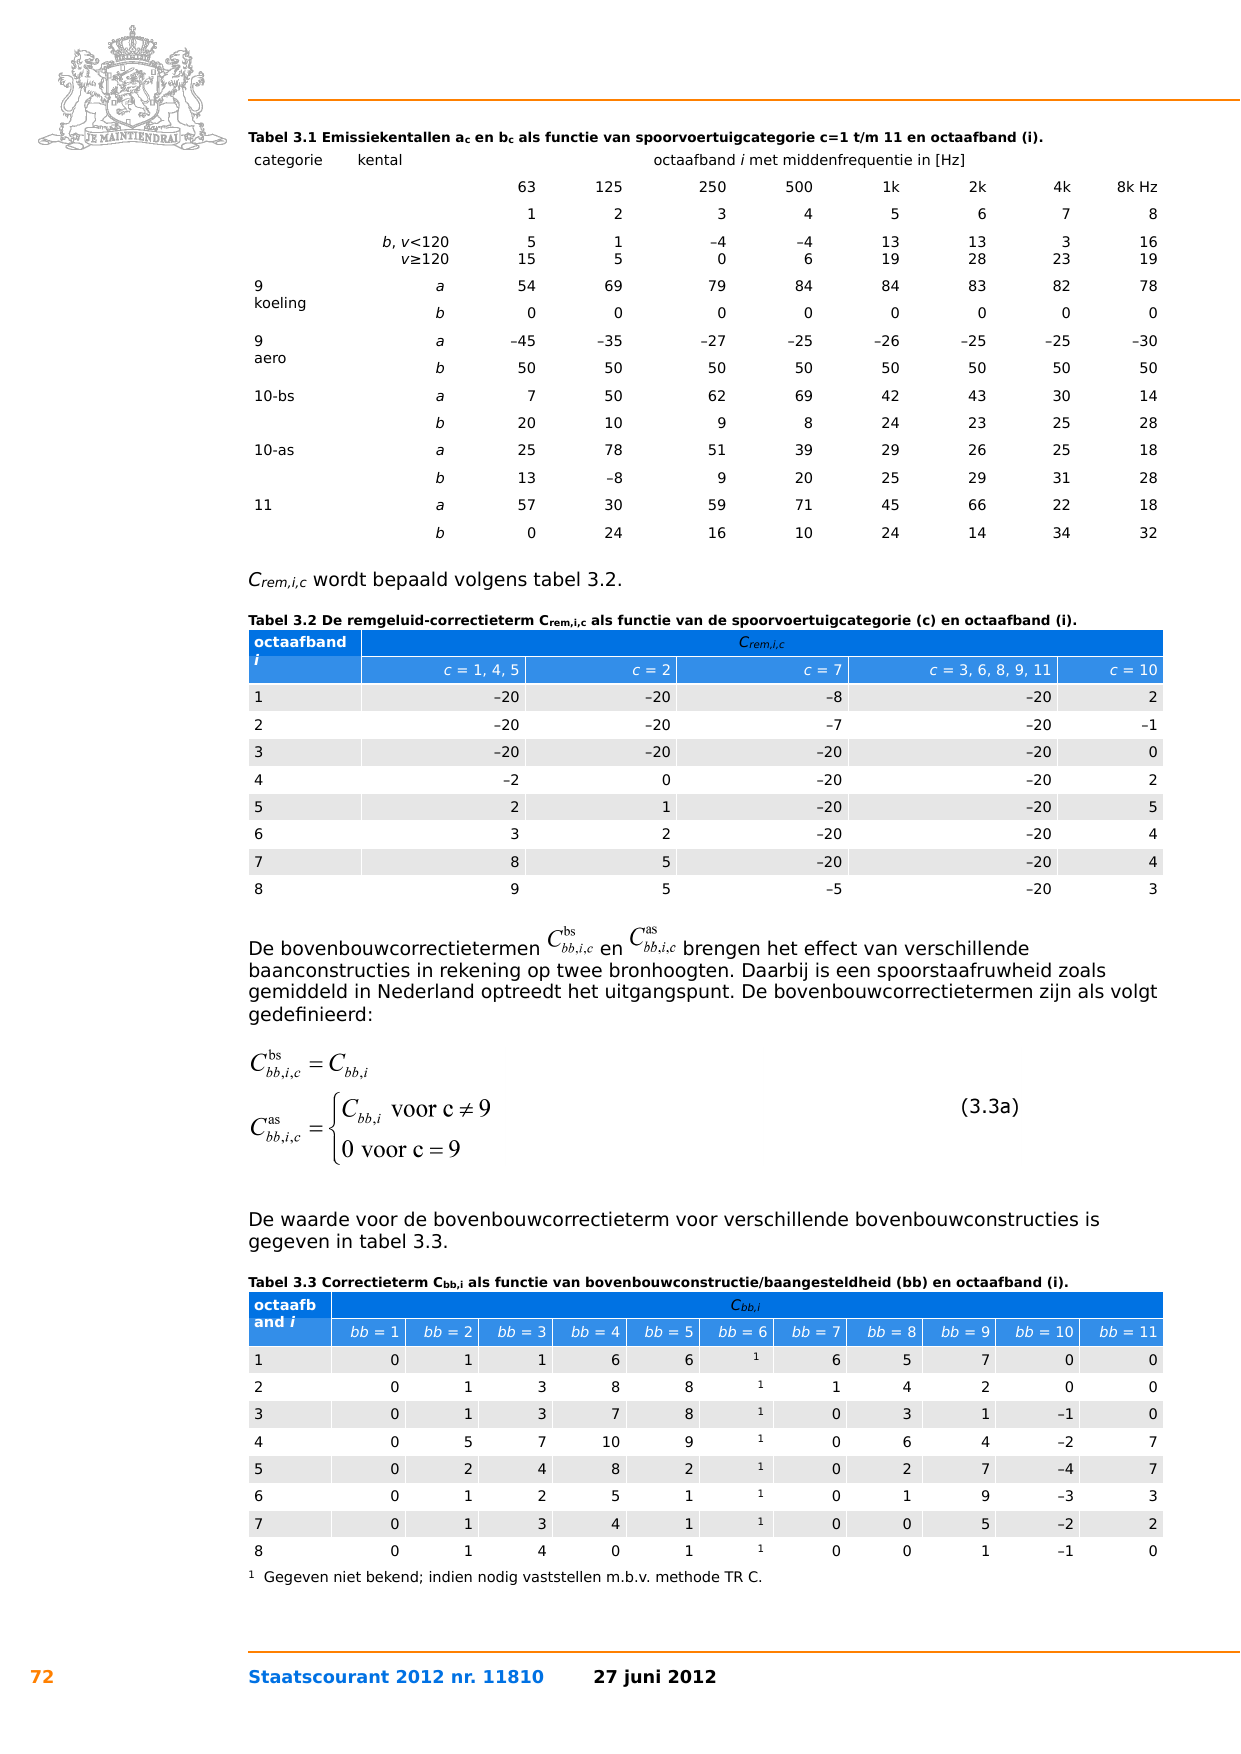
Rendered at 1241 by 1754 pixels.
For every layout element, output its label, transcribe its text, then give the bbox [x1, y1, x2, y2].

table_cell 84 [819, 273, 905, 299]
table_cell 50 [542, 383, 628, 409]
table_cell 1 [627, 1484, 699, 1510]
table_cell –20 [362, 739, 525, 766]
table_cell categorie [249, 147, 351, 228]
table_cell 2k [906, 174, 992, 200]
table_cell 1 [249, 1347, 331, 1373]
table_cell 0 [993, 301, 1076, 327]
table_cell –2 [996, 1429, 1079, 1455]
table_cell 0 [332, 1347, 405, 1373]
table_cell –3 [996, 1484, 1079, 1510]
table_cell 2 [249, 1374, 331, 1400]
table_cell 78 [542, 438, 628, 464]
table_cell 5 [553, 1484, 626, 1510]
table_cell 3 [249, 739, 361, 766]
table_cell 5 [406, 1429, 478, 1455]
table_cell c = 2 [526, 657, 676, 683]
table_cell bb = 10 [996, 1319, 1079, 1346]
picture [629, 925, 677, 955]
table_cell 0 [332, 1374, 405, 1400]
table_cell 0 [774, 1539, 846, 1565]
table_cell –20 [677, 794, 848, 820]
table_cell 1 [923, 1401, 995, 1428]
table_cell 0 [332, 1429, 405, 1455]
table_cell 6 [553, 1347, 626, 1373]
table_cell 1 [526, 794, 676, 820]
table_cell 2 [362, 794, 525, 820]
table_cell –1 [1058, 712, 1163, 738]
table_cell 1 [406, 1539, 478, 1565]
table_cell 63 [456, 174, 541, 200]
table_cell 69 [733, 383, 818, 409]
table_cell 4 [1058, 849, 1163, 875]
table_cell 4 [847, 1374, 922, 1400]
table_cell 7 [923, 1456, 995, 1483]
table_cell 20 [456, 410, 541, 437]
table_cell –5 [677, 876, 848, 903]
table_cell 0 [332, 1401, 405, 1428]
table_cell 0 [774, 1511, 846, 1537]
table_cell –2 [996, 1511, 1079, 1537]
table_cell 54 [456, 273, 541, 299]
table_cell a [352, 493, 455, 519]
table_cell –7 [677, 712, 848, 738]
table_cell a [352, 328, 455, 354]
table_cell 5 [526, 849, 676, 875]
text De waarde voor de bovenbouwcorrectieterm voor verschillende bovenbouwconstructies is gegeven in tabel 3.3. [248, 1209, 1163, 1253]
table_cell octaafband i met middenfrequentie in [Hz] [456, 147, 1163, 173]
table_cell 59 [629, 493, 732, 519]
table_cell bb = 8 [847, 1319, 922, 1346]
table_cell 3 [479, 1374, 552, 1400]
table_cell 0 [847, 1539, 922, 1565]
table_cell 14 [906, 520, 992, 546]
table_cell 6 [249, 821, 361, 848]
table_cell 83 [906, 273, 992, 299]
table_cell 3 [479, 1401, 552, 1428]
table_cell bb = 7 [774, 1319, 846, 1346]
table_cell 9 [629, 410, 732, 437]
table_cell 50 [629, 355, 732, 382]
table_cell 11 [249, 493, 351, 546]
table_cell c = 7 [677, 657, 848, 683]
table_cell 3 [362, 821, 525, 848]
table_cell 1 [249, 685, 361, 711]
table_cell 1 [627, 1539, 699, 1565]
table_cell 69 [542, 273, 628, 299]
table_cell 31 [993, 465, 1076, 491]
table_cell 0 [774, 1484, 846, 1510]
table_cell 0 [1080, 1539, 1163, 1565]
table_cell 32 [1077, 520, 1163, 546]
table_cell 1 [406, 1401, 478, 1428]
table_cell –25 [906, 328, 992, 354]
picture [38, 25, 227, 150]
table_cell 18 [1077, 493, 1163, 519]
table_cell 0 [332, 1539, 405, 1565]
table_cell 18 [1077, 438, 1163, 464]
table_cell –20 [677, 821, 848, 848]
table_cell 9 koeling [249, 273, 351, 327]
table_cell 10 [733, 520, 818, 546]
text Crem,i,c wordt bepaald volgens tabel 3.2. [248, 569, 1163, 591]
table_cell 4 [1058, 821, 1163, 848]
table_cell –20 [526, 685, 676, 711]
table_cell 14 [1077, 383, 1163, 409]
table_cell 0 [553, 1539, 626, 1565]
table_cell bb = 2 [406, 1319, 478, 1346]
table_cell 1 [406, 1347, 478, 1373]
table_cell 25 [993, 410, 1076, 437]
table_cell 9 [627, 1429, 699, 1455]
table_cell 50 [993, 355, 1076, 382]
table_cell –20 [526, 739, 676, 766]
table_cell 4 [249, 1429, 331, 1455]
table_cell –20 [677, 767, 848, 793]
table_cell 50 [733, 355, 818, 382]
table_header Tabel 3.1 Emissiekentallen ac en bc als functie van spoorvoertuigcategorie c=1 t/m 11 en octaafband (i). [248, 130, 1163, 146]
table_cell 62 [629, 383, 732, 409]
table_cell bb = 6 [700, 1319, 773, 1346]
table_cell 0 [629, 301, 732, 327]
table_cell 8 [249, 876, 361, 903]
table_cell 24 [819, 520, 905, 546]
table_cell 7 [1080, 1429, 1163, 1455]
table_cell 50 [456, 355, 541, 382]
table_cell 2 [923, 1374, 995, 1400]
table_cell bb = 3 [479, 1319, 552, 1346]
table_cell 10 [553, 1429, 626, 1455]
table_cell 78 [1077, 273, 1163, 299]
table_cell 8 [733, 410, 818, 437]
table_cell 1 [923, 1539, 995, 1565]
table_cell 10 [542, 410, 628, 437]
table_cell 6 [906, 201, 992, 228]
table_cell 24 [542, 520, 628, 546]
table_cell 20 [733, 465, 818, 491]
table_cell 50 [1077, 355, 1163, 382]
table_cell 16 [629, 520, 732, 546]
table_cell 7 [249, 1511, 331, 1537]
table_cell 8 [627, 1374, 699, 1400]
table_cell 0 [996, 1374, 1079, 1400]
table_cell –20 [362, 712, 525, 738]
table_cell 1 [847, 1484, 922, 1510]
table_cell a [352, 273, 455, 299]
table_cell –20 [849, 767, 1057, 793]
table_cell 5 [249, 1456, 331, 1483]
table_cell 3 [1080, 1484, 1163, 1510]
table_header Tabel 3.2 De remgeluid-correctieterm Crem,i,c als functie van de spoorvoertuigcategorie (c) en octaafband (i). [248, 613, 1163, 629]
table_cell 1 [406, 1511, 478, 1537]
table_cell 34 [993, 520, 1076, 546]
table_cell 4 [733, 201, 818, 228]
table_cell 2 [526, 821, 676, 848]
table_cell 3 [1058, 876, 1163, 903]
table_cell 0 [526, 767, 676, 793]
table_cell a [352, 383, 455, 409]
table_cell 0 [332, 1511, 405, 1537]
table_cell 1 [406, 1374, 478, 1400]
table_cell –25 [733, 328, 818, 354]
table_cell 24 [819, 410, 905, 437]
table_cell 0 [733, 301, 818, 327]
table_cell 1 [627, 1511, 699, 1537]
table_cell 79 [629, 273, 732, 299]
table_cell 0 [542, 301, 628, 327]
table_cell 1 [479, 1347, 552, 1373]
table_cell b [352, 465, 455, 491]
table_cell 0 [1080, 1374, 1163, 1400]
table_cell 50 [542, 355, 628, 382]
table_cell 8 [362, 849, 525, 875]
table_cell b [352, 520, 455, 546]
table_cell –35 [542, 328, 628, 354]
table_cell –20 [849, 739, 1057, 766]
table_cell Crem,i,c [362, 630, 1163, 656]
table_cell c = 3, 6, 8, 9, 11 [849, 657, 1057, 683]
table_cell 25 [819, 465, 905, 491]
table_cell 9 [629, 465, 732, 491]
table_cell 10-as [249, 438, 351, 491]
table_cell 0 [332, 1456, 405, 1483]
table_cell 1k [819, 174, 905, 200]
table_cell b [352, 301, 455, 327]
table_cell 4 [923, 1429, 995, 1455]
table_cell 7 [249, 849, 361, 875]
table_cell 43 [906, 383, 992, 409]
table_cell 13 19 [819, 229, 905, 272]
table_cell c = 10 [1058, 657, 1163, 683]
table_cell 3 23 [993, 229, 1076, 272]
table_cell –20 [849, 685, 1057, 711]
table_cell 7 [1080, 1456, 1163, 1483]
table_cell 0 [996, 1347, 1079, 1373]
table_cell 4 [553, 1511, 626, 1537]
table_cell 2 [847, 1456, 922, 1483]
table_cell –20 [677, 849, 848, 875]
table_cell –8 [542, 465, 628, 491]
table_cell 8 [1077, 201, 1163, 228]
table_cell 51 [629, 438, 732, 464]
table_cell 0 [1077, 301, 1163, 327]
table_cell bb = 5 [627, 1319, 699, 1346]
table_cell 2 [1058, 685, 1163, 711]
table_cell –20 [849, 821, 1057, 848]
table_cell 3 [249, 1401, 331, 1428]
table_cell 30 [542, 493, 628, 519]
table_cell –4 [996, 1456, 1079, 1483]
table_cell 0 [847, 1511, 922, 1537]
table_cell –20 [849, 876, 1057, 903]
table_cell –1 [996, 1401, 1079, 1428]
table_cell –1 [996, 1539, 1079, 1565]
table_cell 2 [479, 1484, 552, 1510]
table_cell 22 [993, 493, 1076, 519]
table_cell 1 [700, 1484, 773, 1510]
table_cell 2 [542, 201, 628, 228]
table_cell a [352, 438, 455, 464]
table_cell 3 [629, 201, 732, 228]
table_cell 7 [923, 1347, 995, 1373]
table_cell 4k [993, 174, 1076, 200]
table_cell 1 [700, 1347, 773, 1373]
table_cell 82 [993, 273, 1076, 299]
table_cell octaafband i [249, 1292, 331, 1318]
table_cell 7 [479, 1429, 552, 1455]
table_cell 8 [553, 1456, 626, 1483]
picture [248, 1047, 1022, 1166]
table_cell –2 [362, 767, 525, 793]
table_cell 57 [456, 493, 541, 519]
table_cell 7 [456, 383, 541, 409]
table_cell 13 28 [906, 229, 992, 272]
table_cell b [352, 410, 455, 437]
table_cell 9 aero [249, 328, 351, 382]
table_cell kental [352, 147, 455, 228]
table_cell 125 [542, 174, 628, 200]
table_cell 42 [819, 383, 905, 409]
table_cell 4 [479, 1539, 552, 1565]
table_cell 25 [456, 438, 541, 464]
table_cell 500 [733, 174, 818, 200]
table_cell –4 0 [629, 229, 732, 272]
text De bovenbouwcorrectietermen en brengen het effect van verschillende baanconstructies in rekening op twee bronhoogten. Daarbij is een spoorstaafruwheid zoals gemiddeld in Nederland optreedt het uitgangspunt. De bovenbouwcorrectietermen zijn als volgt gedefinieerd: [248, 926, 1163, 1025]
table_cell 250 [629, 174, 732, 200]
table_cell 16 19 [1077, 229, 1163, 272]
table_cell 10-bs [249, 383, 351, 437]
table_cell –20 [849, 712, 1057, 738]
table_cell 0 [332, 1484, 405, 1510]
table_cell 1 [700, 1456, 773, 1483]
table_cell 2 [406, 1456, 478, 1483]
table_cell bb = 4 [553, 1319, 626, 1346]
table_cell 7 [553, 1401, 626, 1428]
table_cell 23 [906, 410, 992, 437]
table_cell 3 [847, 1401, 922, 1428]
table_cell 4 [249, 767, 361, 793]
table_cell 0 [1080, 1401, 1163, 1428]
table_cell 2 [1058, 767, 1163, 793]
table_cell 8 [553, 1374, 626, 1400]
table_cell 5 [1058, 794, 1163, 820]
table_cell 0 [774, 1401, 846, 1428]
table_cell 0 [456, 301, 541, 327]
table_cell 45 [819, 493, 905, 519]
table_cell 39 [733, 438, 818, 464]
table_cell –4 6 [733, 229, 818, 272]
table_cell 29 [819, 438, 905, 464]
table_cell 6 [627, 1347, 699, 1373]
table_cell octaafband i [249, 630, 361, 656]
table_cell 84 [733, 273, 818, 299]
table_cell 2 [1080, 1511, 1163, 1537]
table_cell 5 [847, 1347, 922, 1373]
table_cell b [352, 355, 455, 382]
table_cell 26 [906, 438, 992, 464]
table_cell 1 [406, 1484, 478, 1510]
table_cell 8 [249, 1539, 331, 1565]
table_cell 28 [1077, 410, 1163, 437]
table_header Tabel 3.3 Correctieterm Cbb,i als functie van bovenbouwconstructie/baangesteldheid (bb) en octaafband (i). [248, 1275, 1163, 1291]
table_cell 0 [774, 1456, 846, 1483]
table_cell –26 [819, 328, 905, 354]
table_cell –20 [849, 794, 1057, 820]
table_cell 50 [819, 355, 905, 382]
picture [546, 925, 594, 955]
table_cell –20 [677, 739, 848, 766]
table_cell –20 [362, 685, 525, 711]
table_cell 29 [906, 465, 992, 491]
table_cell 5 [249, 794, 361, 820]
table_cell 25 [993, 438, 1076, 464]
table_cell 5 [526, 876, 676, 903]
table_cell bb = 1 [332, 1319, 405, 1346]
table_cell 1 [456, 201, 541, 228]
table_cell 0 [1080, 1347, 1163, 1373]
table_cell 28 [1077, 465, 1163, 491]
table_cell –20 [849, 849, 1057, 875]
table_cell –8 [677, 685, 848, 711]
table_cell 2 [627, 1456, 699, 1483]
table_cell 6 [847, 1429, 922, 1455]
table_cell 1 [700, 1401, 773, 1428]
table_cell 5 [923, 1511, 995, 1537]
table_cell 30 [993, 383, 1076, 409]
table_cell 1 5 [542, 229, 628, 272]
table_cell 0 [906, 301, 992, 327]
table_cell 4 [479, 1456, 552, 1483]
table_cell bb = 11 [1080, 1319, 1163, 1346]
table_cell 9 [362, 876, 525, 903]
table_cell 0 [456, 520, 541, 546]
table_cell 1 Gegeven niet bekend; indien nodig vaststellen m.b.v. methode TR C. [248, 1566, 1163, 1586]
table_cell 0 [819, 301, 905, 327]
table_cell 1 [774, 1374, 846, 1400]
table_cell 6 [249, 1484, 331, 1510]
table_cell 9 [923, 1484, 995, 1510]
table_cell –27 [629, 328, 732, 354]
table_cell [249, 229, 351, 272]
table_cell bb = 9 [923, 1319, 995, 1346]
table_cell –45 [456, 328, 541, 354]
table_cell 5 [819, 201, 905, 228]
table_cell 1 [700, 1511, 773, 1537]
table_cell 0 [1058, 739, 1163, 766]
table_cell 1 [700, 1539, 773, 1565]
table_cell 50 [906, 355, 992, 382]
table_cell 7 [993, 201, 1076, 228]
table_cell 1 [700, 1374, 773, 1400]
table_cell 8 [627, 1401, 699, 1428]
table_cell 0 [774, 1429, 846, 1455]
table_cell –25 [993, 328, 1076, 354]
table_cell 66 [906, 493, 992, 519]
table_cell 2 [249, 712, 361, 738]
table_cell 71 [733, 493, 818, 519]
table_cell 3 [479, 1511, 552, 1537]
table_cell 1 [700, 1429, 773, 1455]
table_cell –20 [526, 712, 676, 738]
table_cell Cbb,i [332, 1292, 1163, 1318]
table_cell 6 [774, 1347, 846, 1373]
table_cell c = 1, 4, 5 [362, 657, 525, 683]
table_cell –30 [1077, 328, 1163, 354]
table_cell 8k Hz [1077, 174, 1163, 200]
table_cell b, v<120 v≥120 [352, 229, 455, 272]
table_cell 5 15 [456, 229, 541, 272]
table_cell 13 [456, 465, 541, 491]
